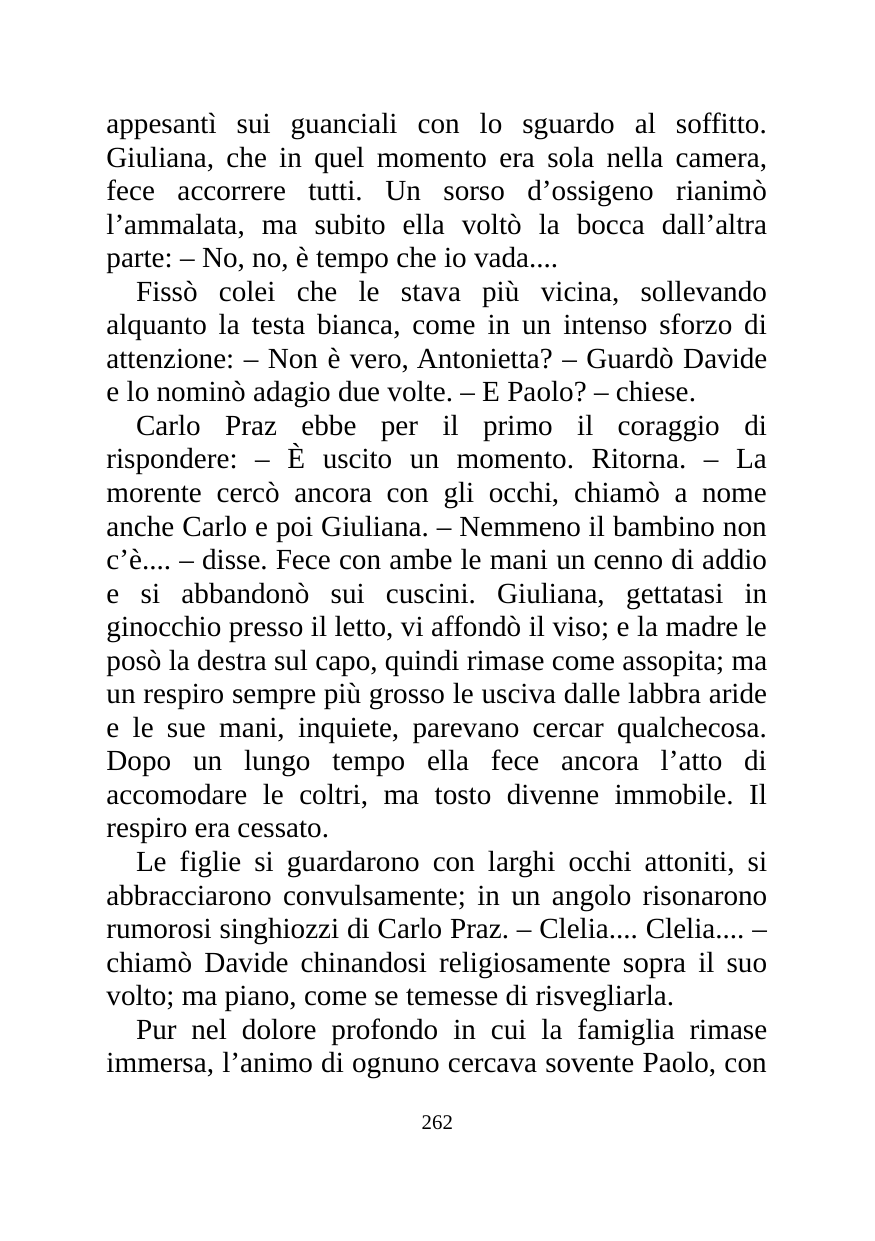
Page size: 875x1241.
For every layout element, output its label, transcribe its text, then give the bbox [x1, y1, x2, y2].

text Carlo Praz ebbe per il primo il coraggio di rispondere: – È uscito un momento. Ritorna. – La morente cercò ancora con gli occhi, chiamò a nome anche Carlo e poi Giuliana. – Nemmeno il bambino non c’è.... – disse. Fece con ambe le mani un cenno di addio e si abbandonò sui cuscini. Giuliana, gettatasi in ginocchio presso il letto, vi affondò il viso; e la madre le posò la destra sul capo, quindi rimase come assopita; ma un respiro sempre più grosso le usciva dalle labbra aride e le sue mani, inquiete, parevano cercar qualchecosa. Dopo un lungo tempo ella fece ancora l’atto di accomodare le coltri, ma tosto divenne immobile. Il respiro era cessato. [106, 408, 768, 844]
text Fissò colei che le stava più vicina, sollevando alquanto la testa bianca, come in un intenso sforzo di attenzione: – Non è vero, Antonietta? – Guardò Davide e lo nominò adagio due volte. – E Paolo? – chiese. [106, 274, 768, 408]
text Le figlie si guardarono con larghi occhi attoniti, si abbracciarono convulsamente; in un angolo risonarono rumorosi singhiozzi di Carlo Praz. – Clelia.... Clelia.... – chiamò Davide chinandosi religiosamente sopra il suo volto; ma piano, come se temesse di risvegliarla. [106, 844, 768, 1012]
text appesantì sui guanciali con lo sguardo al soffitto. Giuliana, che in quel momento era sola nella camera, fece accorrere tutti. Un sorso d’ossigeno rianimò l’ammalata, ma subito ella voltò la bocca dall’altra parte: – No, no, è tempo che io vada.... [106, 106, 768, 274]
text Pur nel dolore profondo in cui la famiglia rimase immersa, l’animo di ognuno cercava sovente Paolo, con [106, 1012, 768, 1079]
